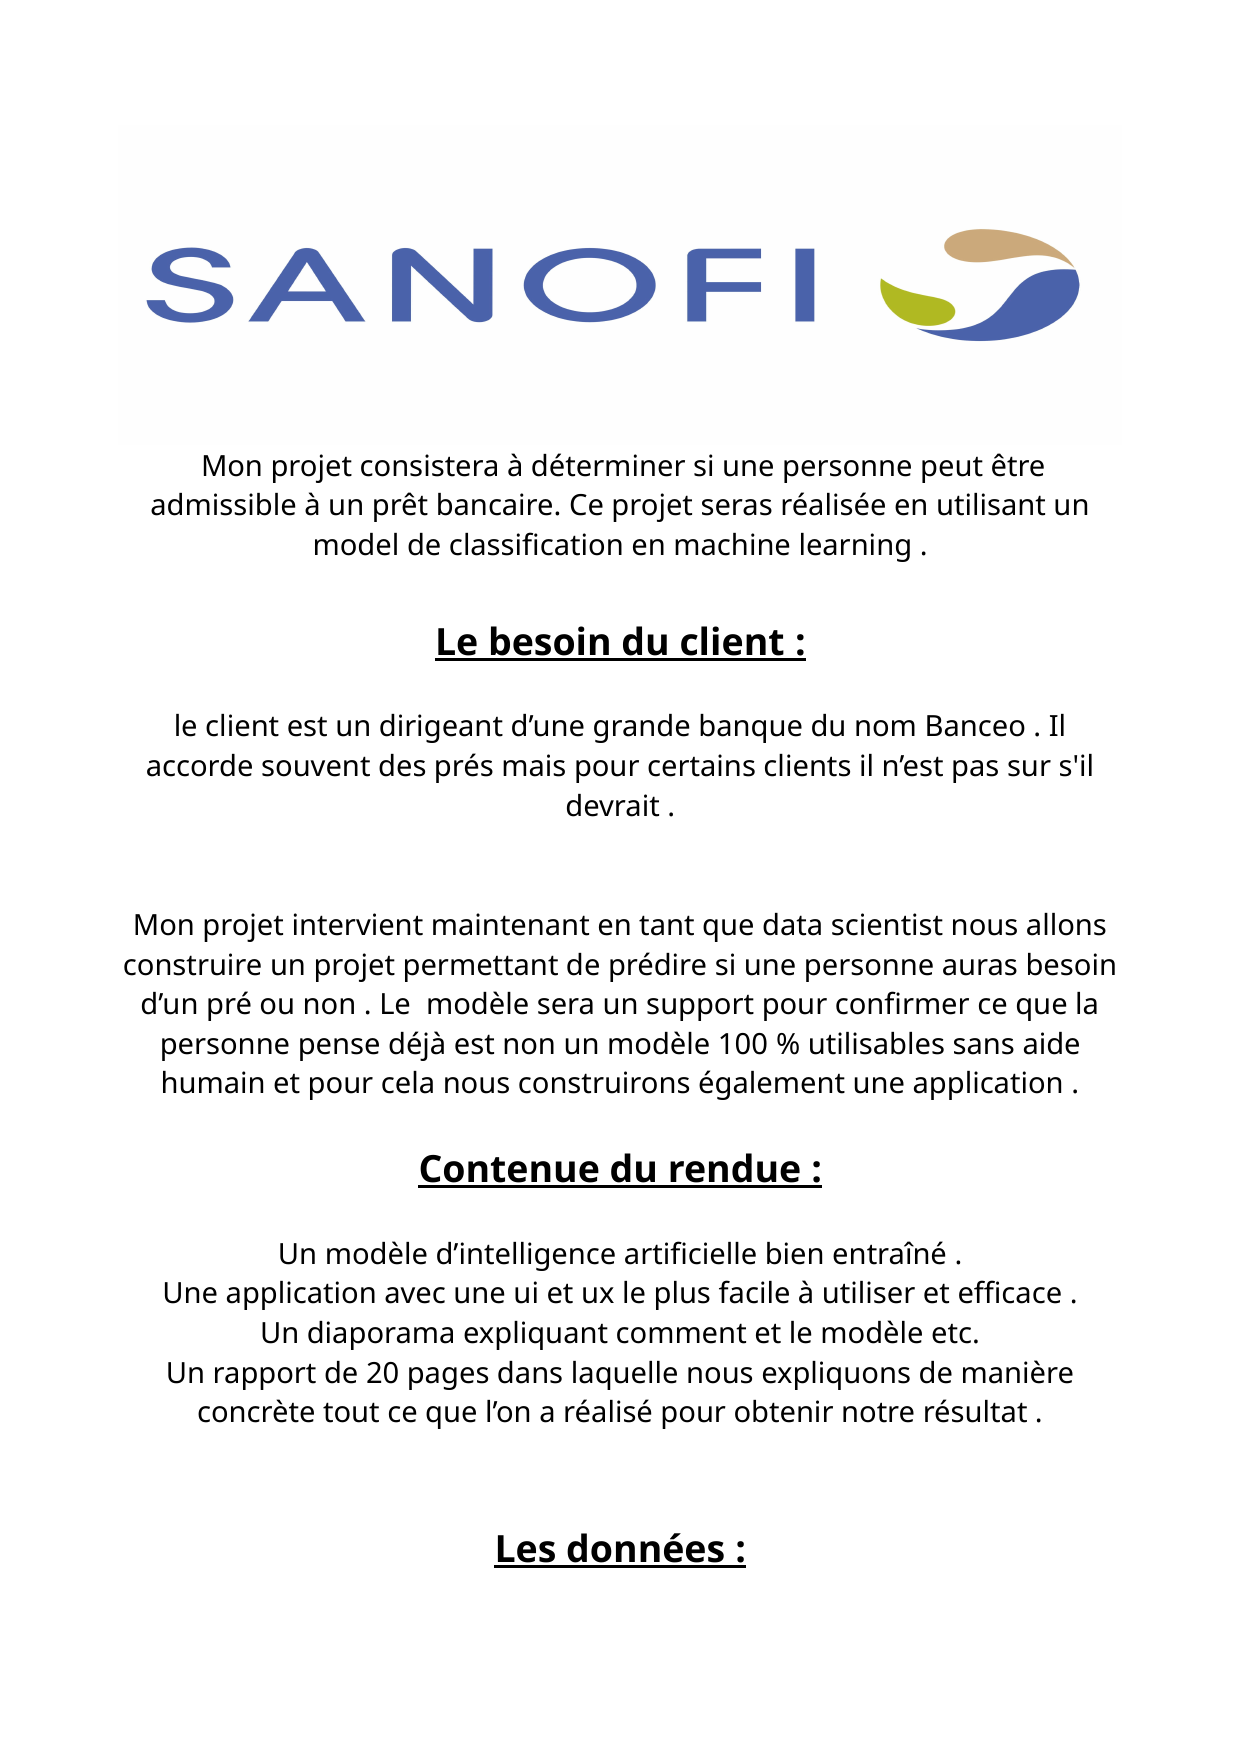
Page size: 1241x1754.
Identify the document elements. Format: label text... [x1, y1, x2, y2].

text Contenue du rendue : [118, 1142, 1122, 1193]
text Un modèle d’intelligence artificielle bien entraîné . [118, 1233, 1122, 1273]
text Mon projet consistera à déterminer si une personne peut être admissible à un prêt bancaire. Ce projet seras réalisée en utilisant un model de classification en machine learning . [118, 445, 1122, 564]
text Le besoin du client : [118, 615, 1122, 666]
text [118, 118, 1122, 125]
text Une application avec une ui et ux le plus facile à utiliser et efficace . [118, 1273, 1122, 1312]
text Un diaporama expliquant comment et le modèle etc. [118, 1312, 1122, 1352]
text Les données : [118, 1522, 1122, 1573]
text le client est un dirigeant d’une grande banque du nom Banceo . Il accorde souvent des prés mais pour certains clients il n’est pas sur s'il devrait . [118, 706, 1122, 825]
text Mon projet intervient maintenant en tant que data scientist nous allons construire un projet permettant de prédire si une personne auras besoin d’un pré ou non . Le modèle sera un support pour confirmer ce que la personne pense déjà est non un modèle 100 % utilisables sans aide humain et pour cela nous construirons également une application . [118, 904, 1122, 1102]
text Un rapport de 20 pages dans laquelle nous expliquons de manière concrète tout ce que l’on a réalisé pour obtenir notre résultat . [118, 1352, 1122, 1431]
picture [118, 125, 1123, 445]
